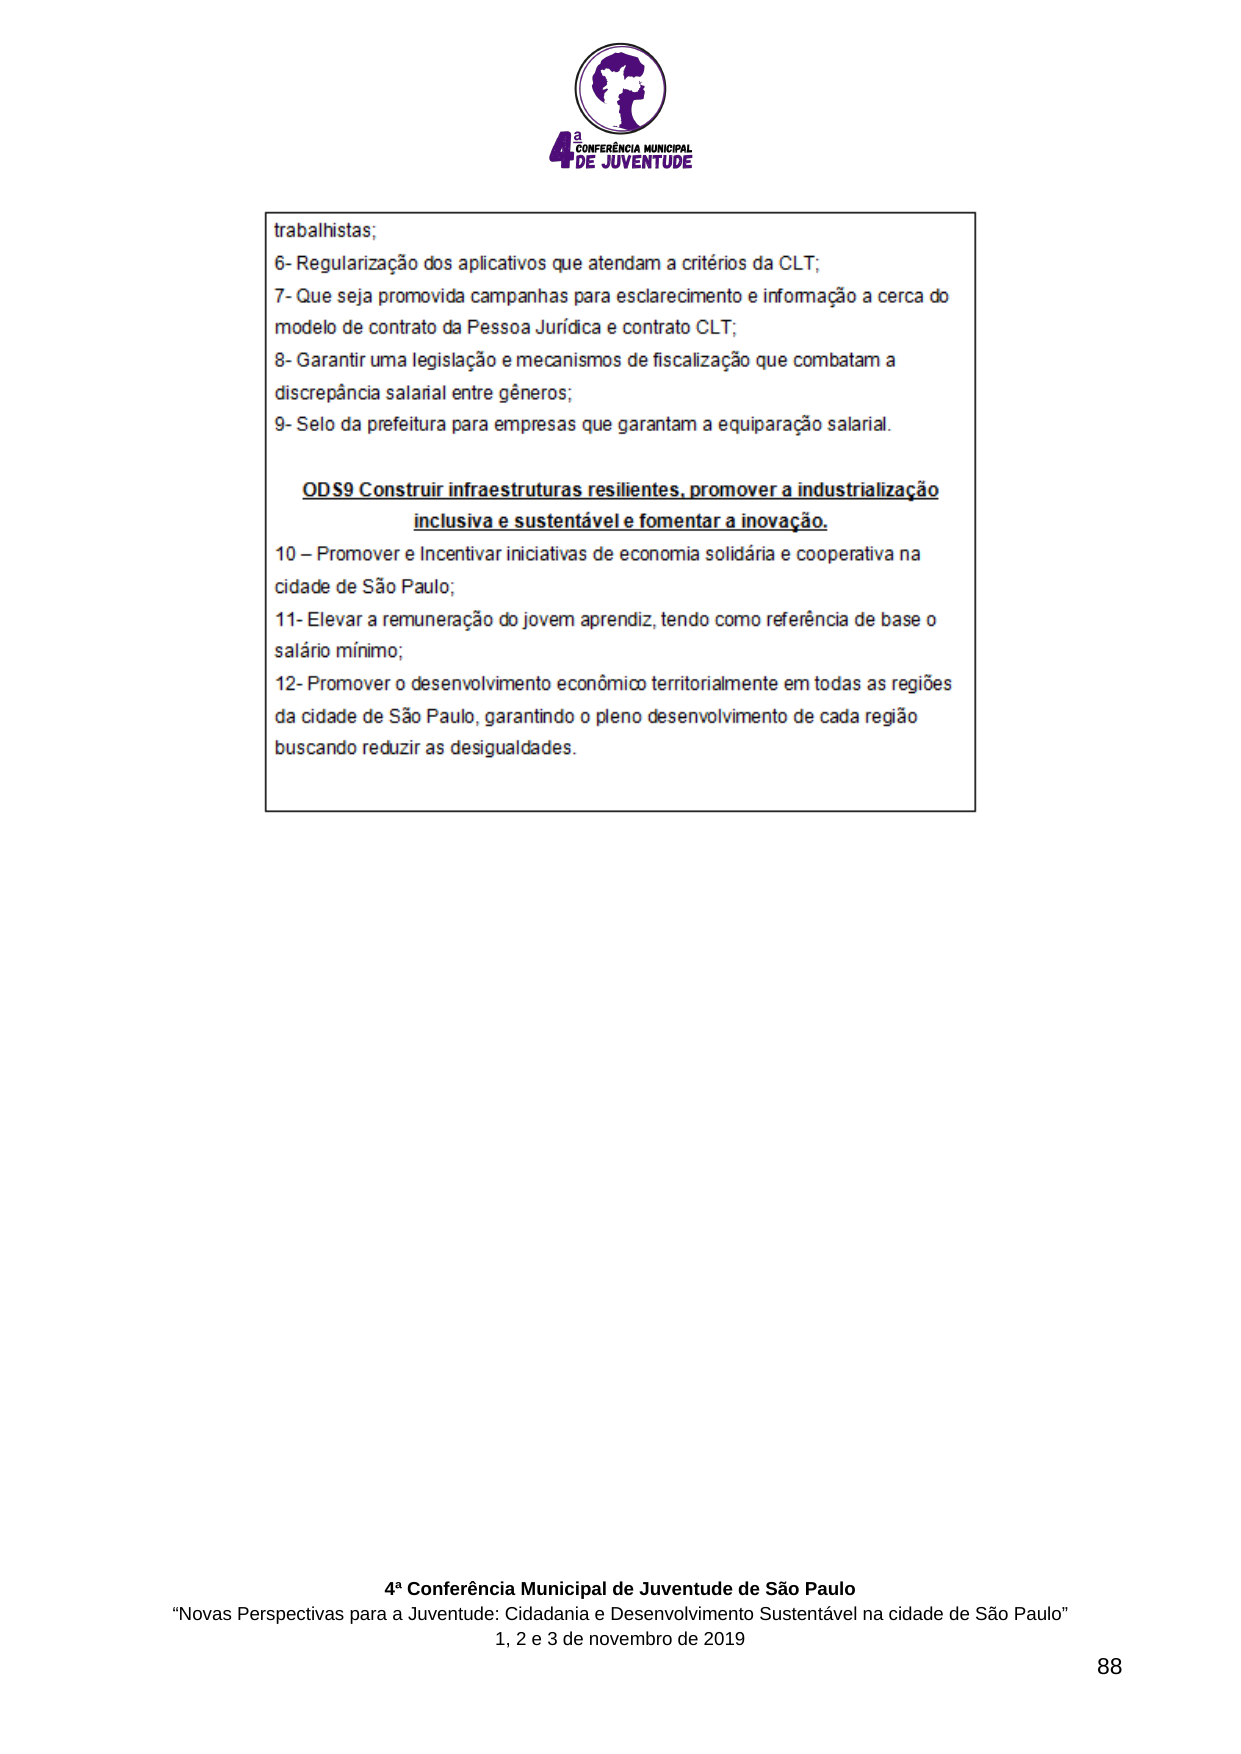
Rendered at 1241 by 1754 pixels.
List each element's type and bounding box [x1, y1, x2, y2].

picture [545, 29, 696, 180]
picture [259, 206, 981, 817]
